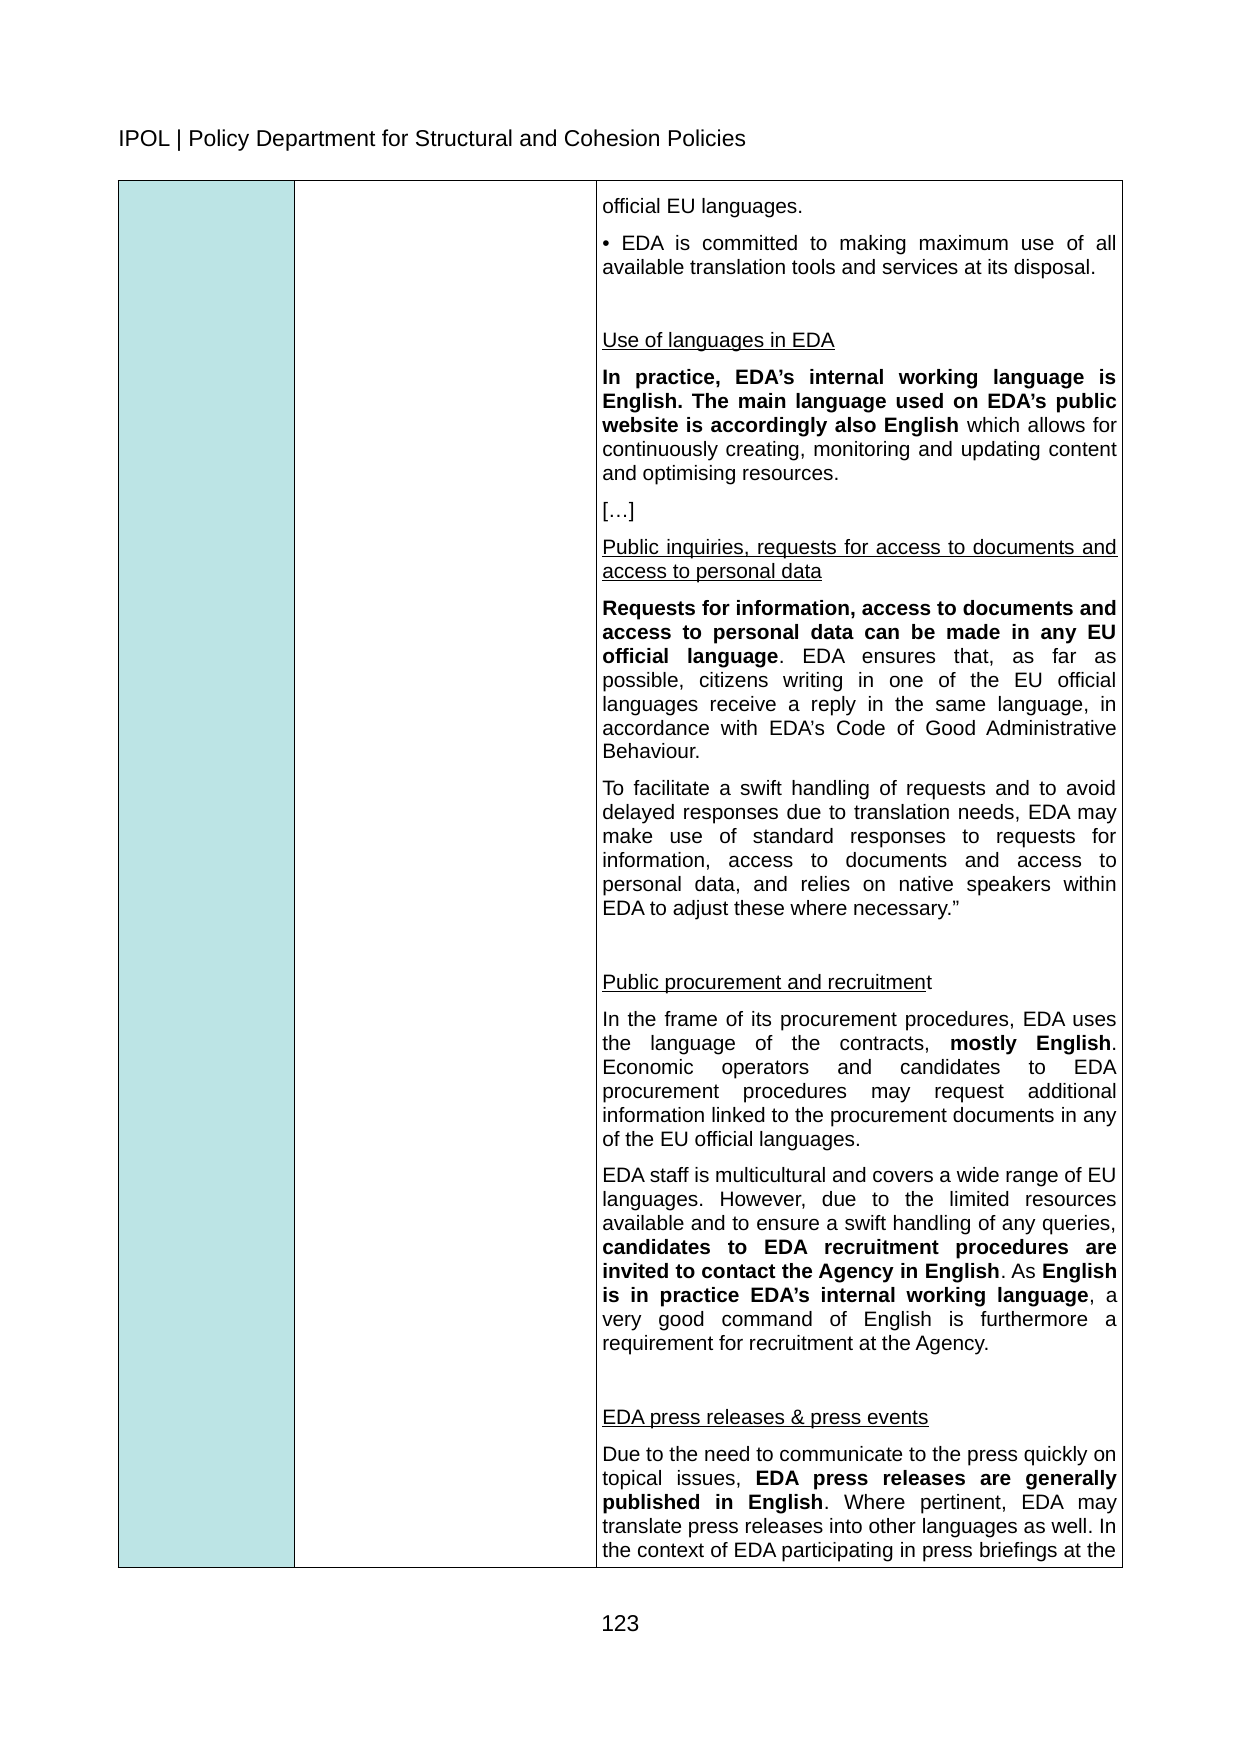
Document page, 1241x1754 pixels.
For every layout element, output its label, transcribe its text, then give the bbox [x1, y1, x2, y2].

table_cell official EU languages. • EDA is committed to making maximum use of all available translation tools and services at its disposal. Use of languages in EDA In practice, EDA’s internal working language is English. The main language used on EDA’s public website is accordingly also English which allows for continuously creating, monitoring and updating content and optimising resources. […] Public inquiries, requests for access to documents and access to personal data Requests for information, access to documents and access to personal data can be made in any EU official language. EDA ensures that, as far as possible, citizens writing in one of the EU official languages receive a reply in the same language, in accordance with EDA’s Code of Good Administrative Behaviour. To facilitate a swift handling of requests and to avoid delayed responses due to translation needs, EDA may make use of standard responses to requests for information, access to documents and access to personal data, and relies on native speakers within EDA to adjust these where necessary.” Public procurement and recruitment In the frame of its procurement procedures, EDA uses the language of the contracts, mostly English. Economic operators and candidates to EDA procurement procedures may request additional information linked to the procurement documents in any of the EU official languages. EDA staff is multicultural and covers a wide range of EU languages. However, due to the limited resources available and to ensure a swift handling of any queries, candidates to EDA recruitment procedures are invited to contact the Agency in English. As English is in practice EDA’s internal working language, a very good command of English is furthermore a requirement for recruitment at the Agency. EDA press releases & press events Due to the need to communicate to the press quickly on topical issues, EDA press releases are generally published in English. Where pertinent, EDA may translate press releases into other languages as well. In the context of EDA participating in press briefings at the [597, 181, 1122, 1567]
table_cell [295, 181, 596, 1567]
table_cell [119, 181, 294, 1567]
